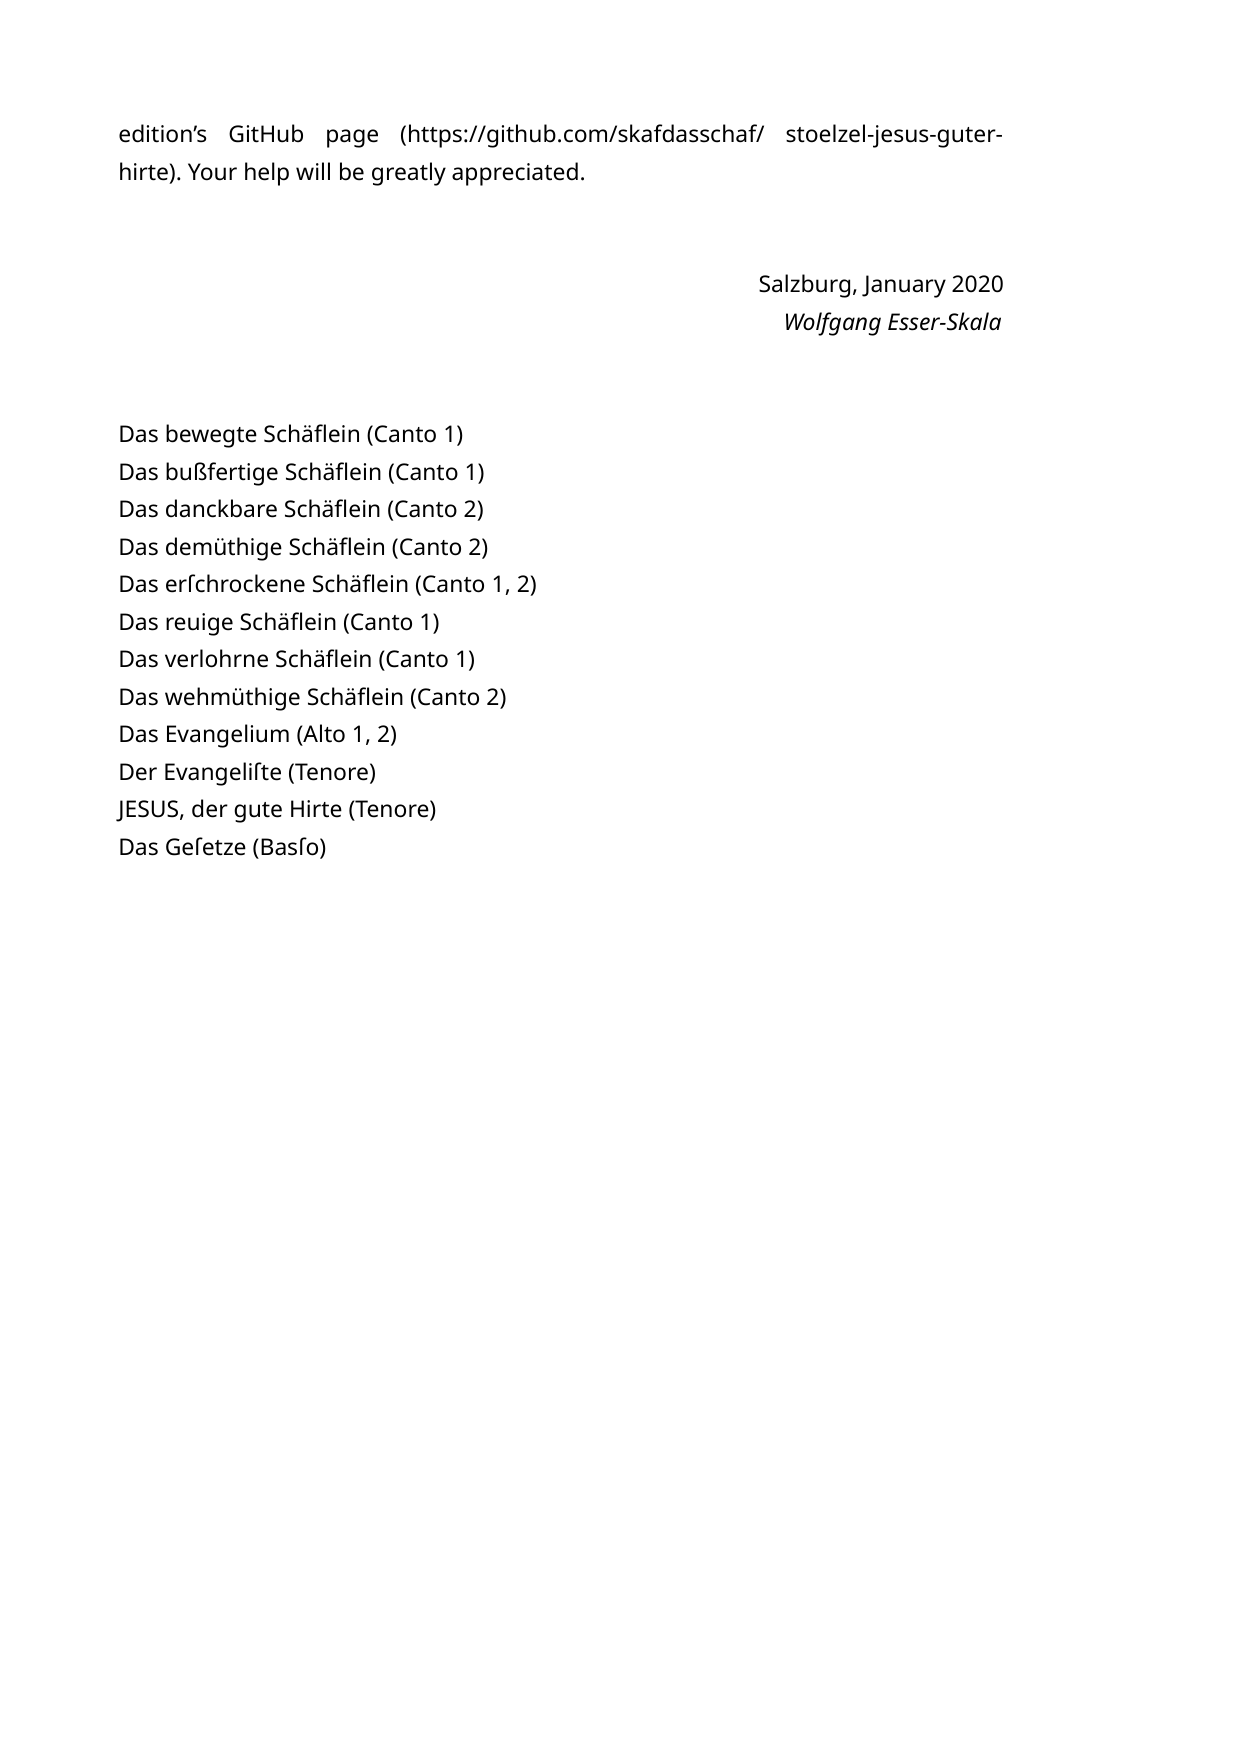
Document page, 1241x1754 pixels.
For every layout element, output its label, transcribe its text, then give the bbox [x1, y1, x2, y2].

text Salzburg, January 2020 Wolfgang Esser-Skala [118, 268, 1004, 337]
text Das bewegte Schäflein (Canto 1) Das bußfertige Schäflein (Canto 1) Das danckbare Schäflein (Canto 2) Das demüthige Schäflein (Canto 2) Das erſchrockene Schäflein (Canto 1, 2) Das reuige Schäflein (Canto 1) Das verlohrne Schäflein (Canto 1) Das wehmüthige Schäflein (Canto 2) Das Evangelium (Alto 1, 2) Der Evangeliſte (Tenore) JESUS, der gute Hirte (Tenore) Das Geſetze (Basſo) [118, 418, 1004, 862]
text edition’s GitHub page (https://github.com/skafdasschaf/ stoelzel-jesus-guter-hirte). Your help will be greatly appreciated. [118, 118, 1004, 187]
